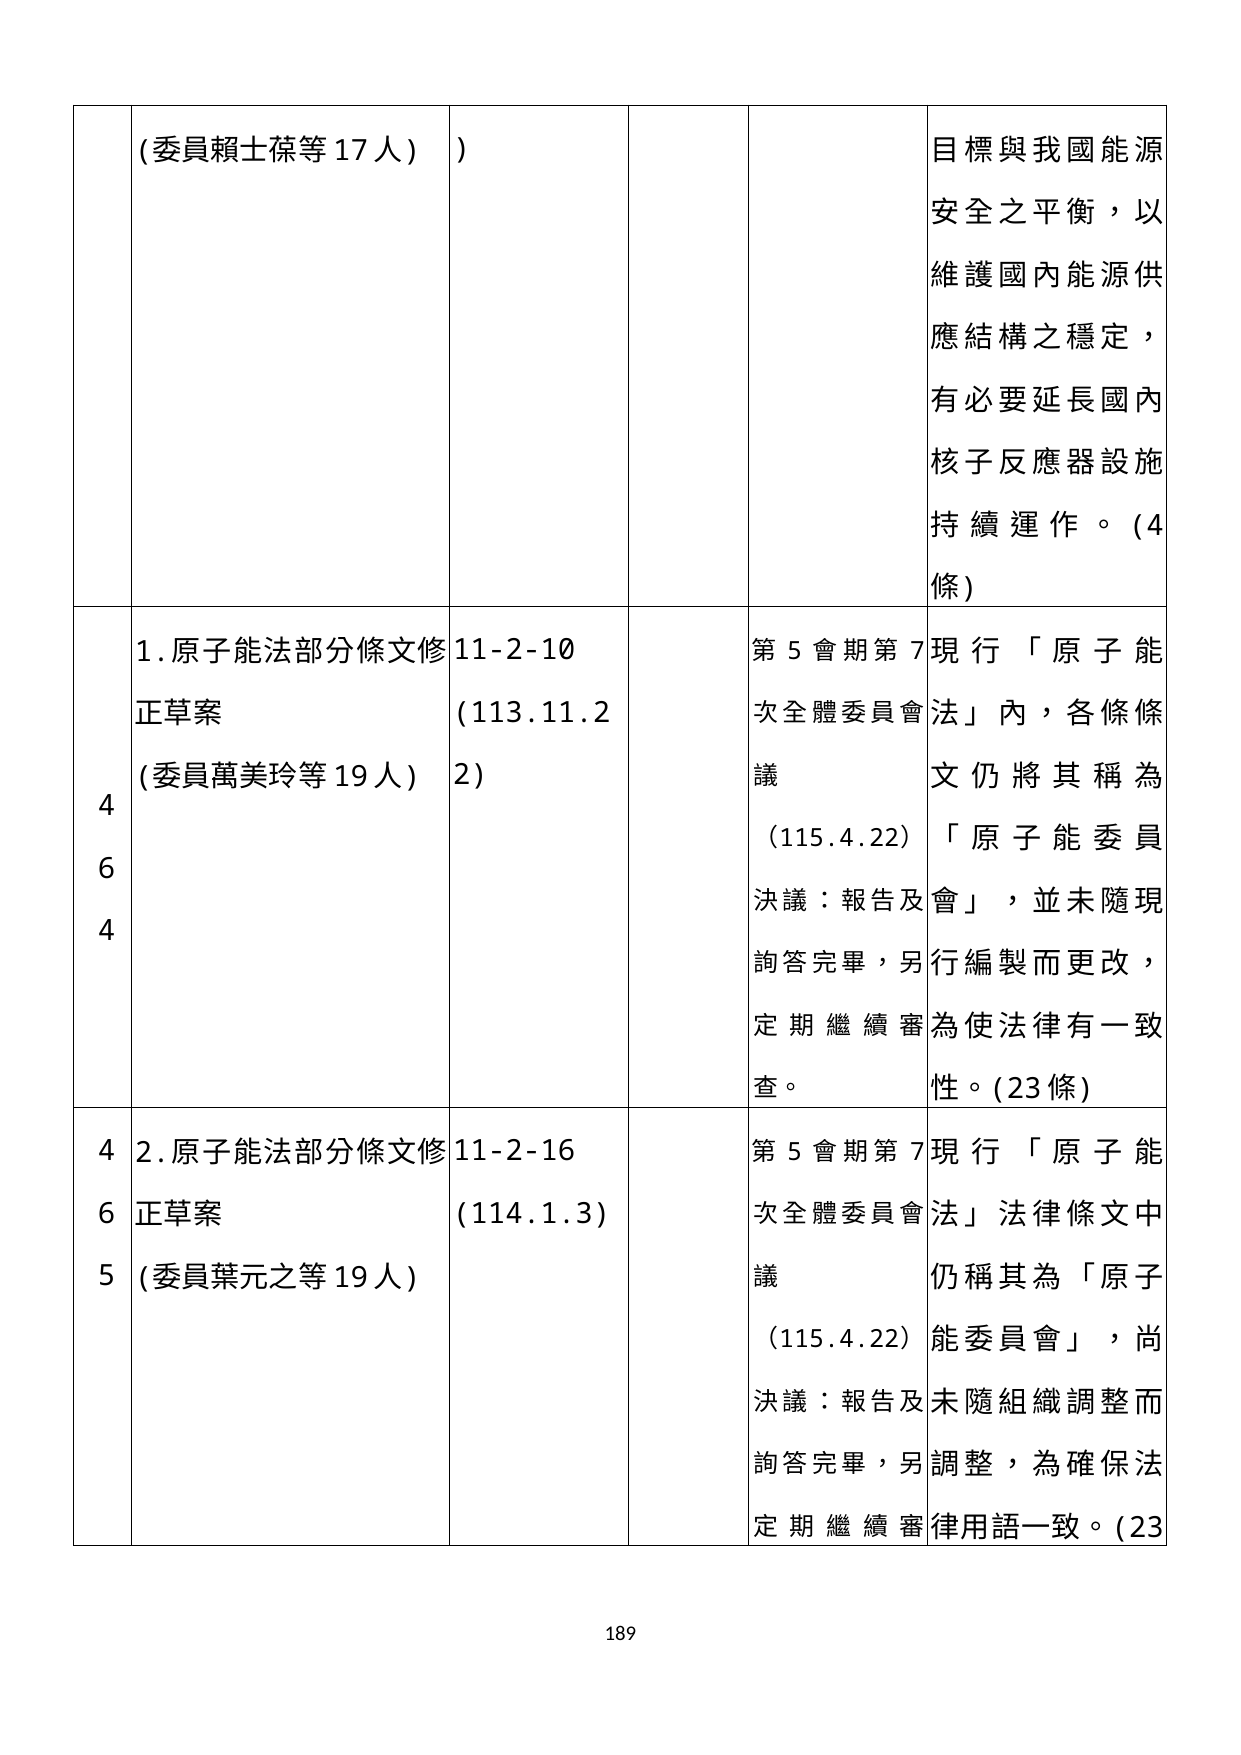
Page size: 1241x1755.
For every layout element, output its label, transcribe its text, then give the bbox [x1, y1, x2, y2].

table_cell 現行「原子能法」內，各條條文仍將其稱為「原子能委員會」，並未隨現行編製而更改，為使法律有一致性。(23條) [928, 607, 1166, 1107]
table_cell [74, 1108, 131, 1545]
table_cell 11-2-10 (113.11.22) [450, 607, 628, 1107]
table_header [74, 106, 131, 606]
table_header ) [450, 106, 628, 606]
table_cell 11-2-16 (114.1.3) [450, 1108, 628, 1545]
table_cell [629, 607, 748, 1107]
table_cell [74, 607, 131, 1107]
table_header (委員賴士葆等17人) [132, 106, 449, 606]
table_header 目標與我國能源安全之平衡，以維護國內能源供應結構之穩定，有必要延長國內核子反應器設施持續運作。(4條) [928, 106, 1166, 606]
table_cell [629, 1108, 748, 1545]
table_cell 2.原子能法部分條文修正草案 (委員葉元之等19人) [132, 1108, 449, 1545]
table_cell 第5會期第7次全體委員會議（115.4.22）決議：報告及詢答完畢，另定期繼續審 [749, 1108, 927, 1545]
table_header [629, 106, 748, 606]
table_cell 1.原子能法部分條文修正草案 (委員萬美玲等19人) [132, 607, 449, 1107]
table_cell 第5會期第7次全體委員會議（115.4.22）決議：報告及詢答完畢，另定期繼續審查。 [749, 607, 927, 1107]
table_cell 現行「原子能法」法律條文中仍稱其為「原子能委員會」，尚未隨組織調整而調整，為確保法律用語一致。(23 [928, 1108, 1166, 1545]
table_header [749, 106, 927, 606]
